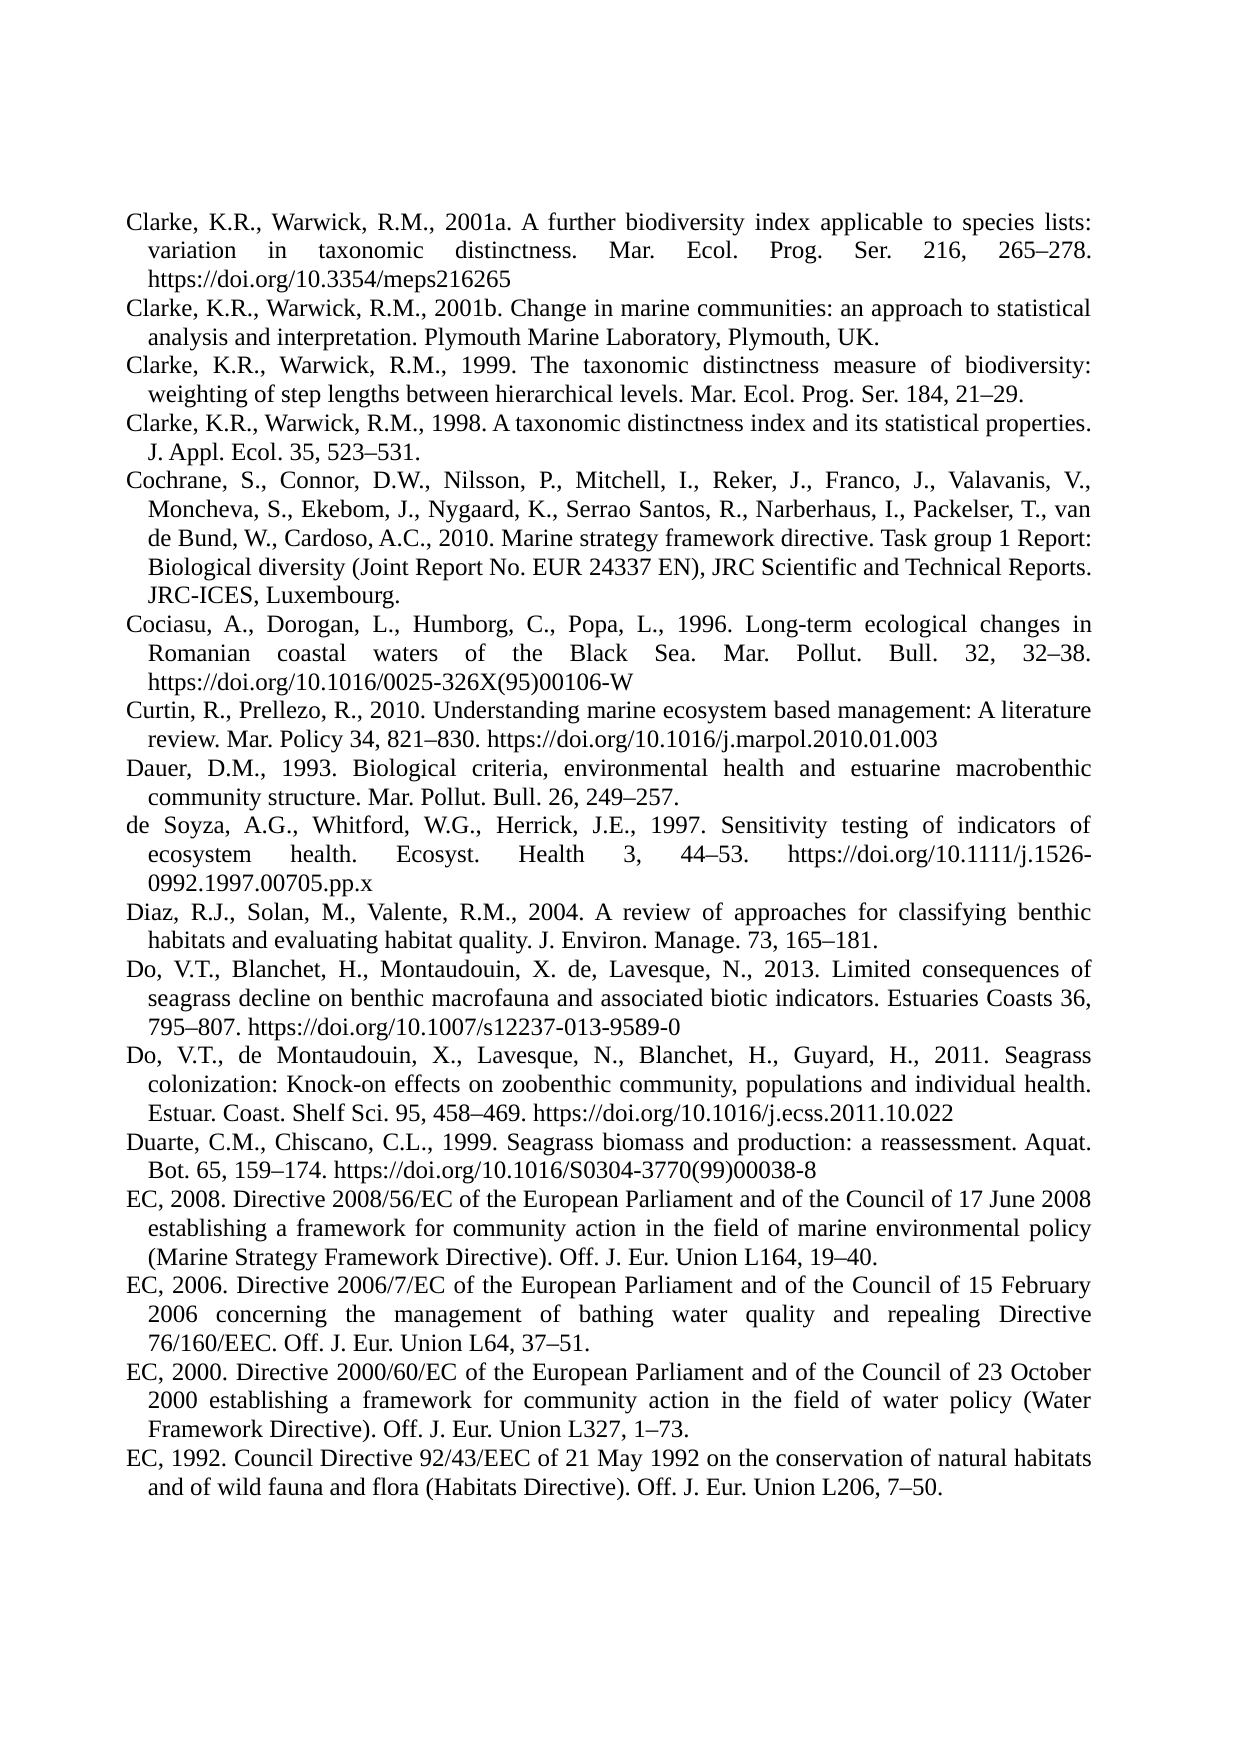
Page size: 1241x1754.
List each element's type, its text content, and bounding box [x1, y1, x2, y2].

text EC, 2006. Directive 2006/7/EC of the European Parliament and of the Council of 15 February 2006 concerning the management of bathing water quality and repealing Directive 76/160/EEC. Off. J. Eur. Union L64, 37–51. [126, 1270, 1093, 1357]
text EC, 2000. Directive 2000/60/EC of the European Parliament and of the Council of 23 October 2000 establishing a framework for community action in the field of water policy (Water Framework Directive). Off. J. Eur. Union L327, 1–73. [126, 1357, 1093, 1443]
text Clarke, K.R., Warwick, R.M., 2001a. A further biodiversity index applicable to species lists: variation in taxonomic distinctness. Mar. Ecol. Prog. Ser. 216, 265–278. https://doi.org/10.3354/meps216265 [126, 207, 1093, 293]
text EC, 2008. Directive 2008/56/EC of the European Parliament and of the Council of 17 June 2008 establishing a framework for community action in the field of marine environmental policy (Marine Strategy Framework Directive). Off. J. Eur. Union L164, 19–40. [126, 1184, 1093, 1270]
text Cochrane, S., Connor, D.W., Nilsson, P., Mitchell, I., Reker, J., Franco, J., Valavanis, V., Moncheva, S., Ekebom, J., Nygaard, K., Serrao Santos, R., Narberhaus, I., Packelser, T., van de Bund, W., Cardoso, A.C., 2010. Marine strategy framework directive. Task group 1 Report: Biological diversity (Joint Report No. EUR 24337 EN), JRC Scientific and Technical Reports. JRC-ICES, Luxembourg. [126, 465, 1093, 609]
text Do, V.T., Blanchet, H., Montaudouin, X. de, Lavesque, N., 2013. Limited consequences of seagrass decline on benthic macrofauna and associated biotic indicators. Estuaries Coasts 36, 795–807. https://doi.org/10.1007/s12237-013-9589-0 [126, 954, 1093, 1040]
text Curtin, R., Prellezo, R., 2010. Understanding marine ecosystem based management: A literature review. Mar. Policy 34, 821–830. https://doi.org/10.1016/j.marpol.2010.01.003 [126, 695, 1093, 753]
text Clarke, K.R., Warwick, R.M., 2001b. Change in marine communities: an approach to statistical analysis and interpretation. Plymouth Marine Laboratory, Plymouth, UK. [126, 293, 1093, 350]
text de Soyza, A.G., Whitford, W.G., Herrick, J.E., 1997. Sensitivity testing of indicators of ecosystem health. Ecosyst. Health 3, 44–53. https://doi.org/10.1111/j.1526-0992.1997.00705.pp.x [126, 810, 1093, 897]
text Duarte, C.M., Chiscano, C.L., 1999. Seagrass biomass and production: a reassessment. Aquat. Bot. 65, 159–174. https://doi.org/10.1016/S0304-3770(99)00038-8 [126, 1127, 1093, 1184]
text Clarke, K.R., Warwick, R.M., 1998. A taxonomic distinctness index and its statistical properties. J. Appl. Ecol. 35, 523–531. [126, 408, 1093, 465]
text Dauer, D.M., 1993. Biological criteria, environmental health and estuarine macrobenthic community structure. Mar. Pollut. Bull. 26, 249–257. [126, 753, 1093, 810]
text Cociasu, A., Dorogan, L., Humborg, C., Popa, L., 1996. Long-term ecological changes in Romanian coastal waters of the Black Sea. Mar. Pollut. Bull. 32, 32–38. https://doi.org/10.1016/0025-326X(95)00106-W [126, 609, 1093, 695]
text Diaz, R.J., Solan, M., Valente, R.M., 2004. A review of approaches for classifying benthic habitats and evaluating habitat quality. J. Environ. Manage. 73, 165–181. [126, 897, 1093, 954]
text EC, 1992. Council Directive 92/43/EEC of 21 May 1992 on the conservation of natural habitats and of wild fauna and flora (Habitats Directive). Off. J. Eur. Union L206, 7–50. [126, 1443, 1093, 1500]
text Clarke, K.R., Warwick, R.M., 1999. The taxonomic distinctness measure of biodiversity: weighting of step lengths between hierarchical levels. Mar. Ecol. Prog. Ser. 184, 21–29. [126, 350, 1093, 408]
text Do, V.T., de Montaudouin, X., Lavesque, N., Blanchet, H., Guyard, H., 2011. Seagrass colonization: Knock-on effects on zoobenthic community, populations and individual health. Estuar. Coast. Shelf Sci. 95, 458–469. https://doi.org/10.1016/j.ecss.2011.10.022 [126, 1040, 1093, 1127]
